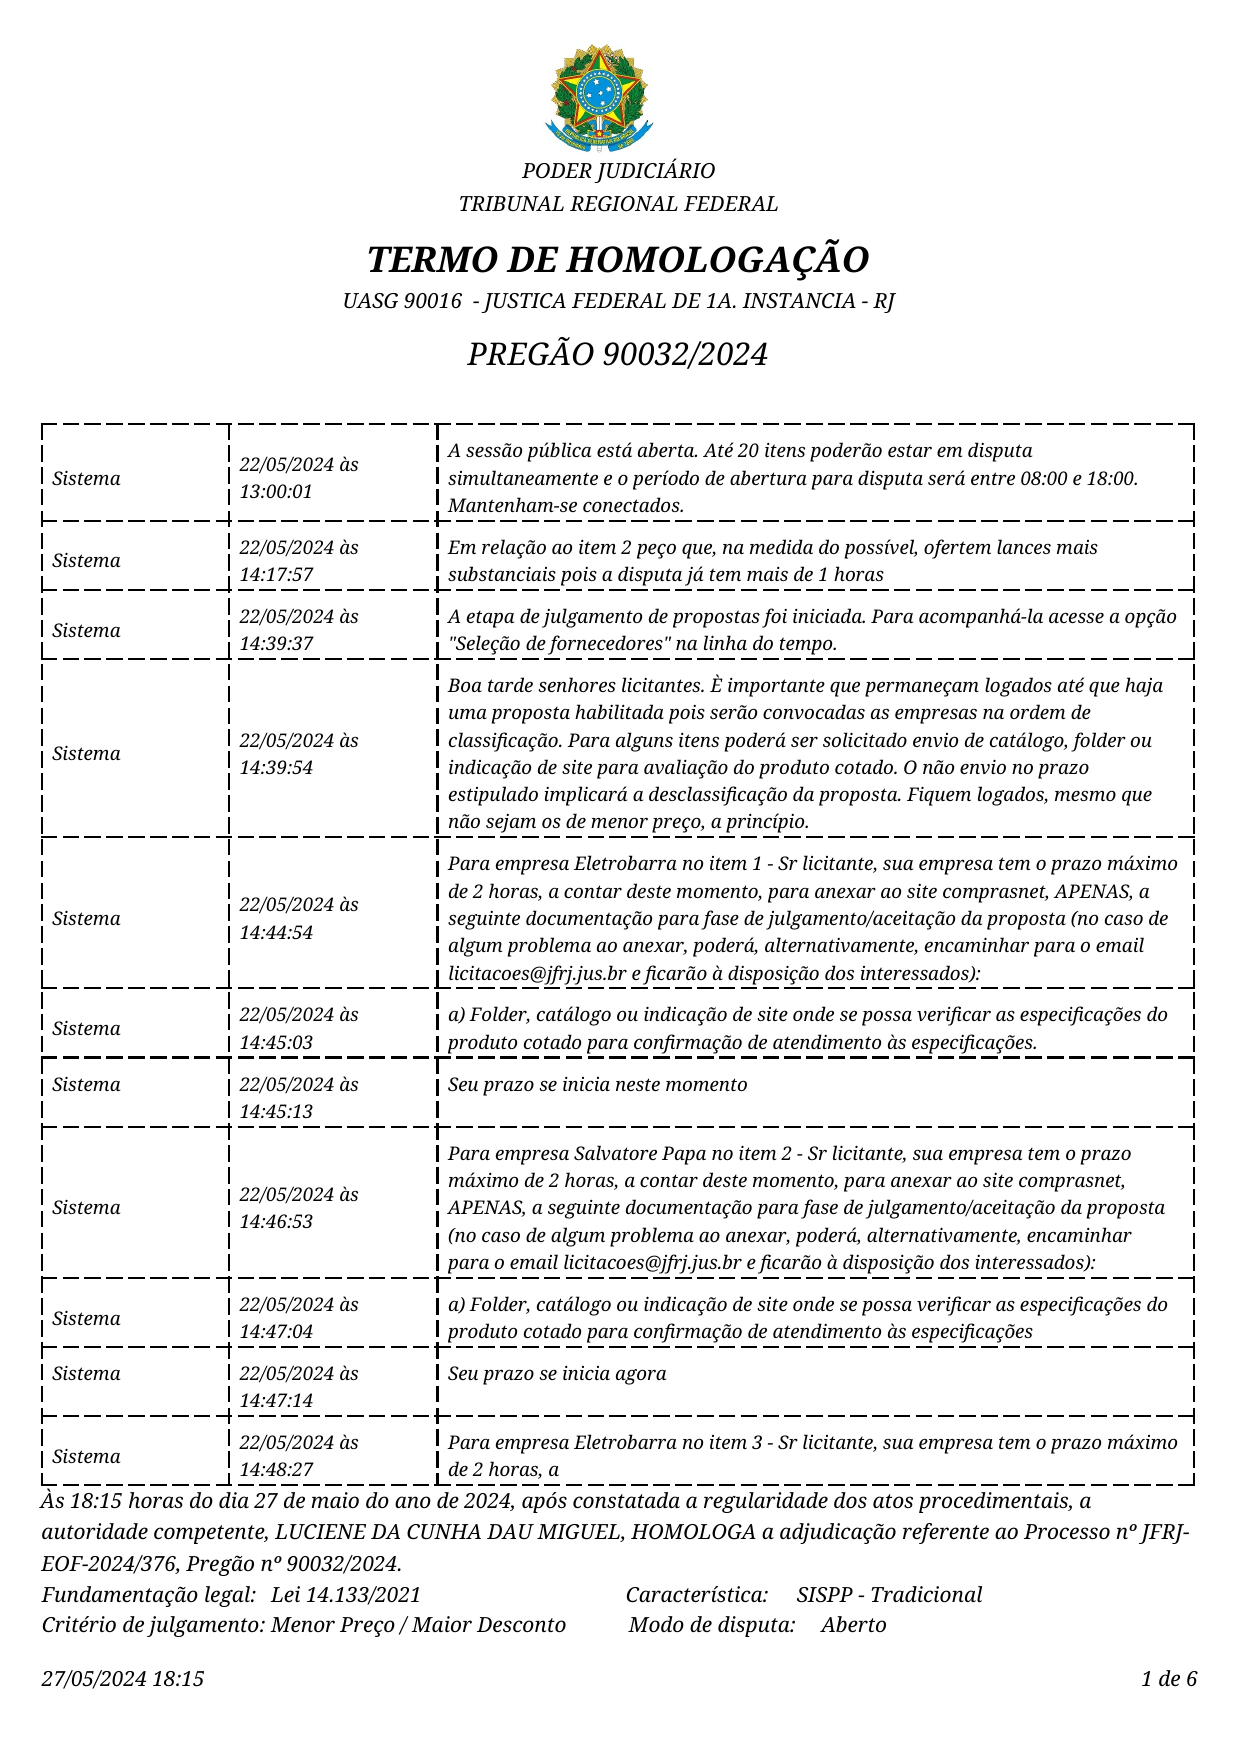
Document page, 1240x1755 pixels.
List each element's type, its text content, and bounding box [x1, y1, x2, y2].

table_cell 22/05/2024 às 14:46:53 [229, 1126, 437, 1277]
text PODER JUDICIÁRIO [42, 137, 1198, 185]
table_cell 22/05/2024 às 14:17:57 [229, 520, 437, 589]
table_header 22/05/2024 às 13:00:01 [229, 423, 437, 519]
table_cell Sistema [42, 1056, 229, 1126]
table_header A sessão pública está aberta. Até 20 itens poderão estar em disputa simultaneamente e o período de abertura para disputa será entre 08:00 e 18:00. Mantenham-se conectados. [438, 423, 1194, 519]
table_cell Sistema [42, 836, 229, 987]
text UASG 90016 - JUSTICA FEDERAL DE 1A. INSTANCIA - RJ [42, 286, 1198, 314]
table_cell Boa tarde senhores licitantes. È importante que permaneçam logados até que haja uma proposta habilitada pois serão convocadas as empresas na ordem de classificação. Para alguns itens poderá ser solicitado envio de catálogo, folder ou indicação de site para avaliação do produto cotado. O não envio no prazo estipulado implicará a desclassificação da proposta. Fiquem logados, mesmo que não sejam os de menor preço, a princípio. [438, 658, 1194, 836]
table_cell Menor Preço / Maior Desconto Modo de disputa: Aberto [271, 1610, 984, 1648]
text TRIBUNAL REGIONAL FEDERAL [42, 189, 1198, 217]
table_cell 22/05/2024 às 14:48:27 [229, 1415, 437, 1484]
table_cell Em relação ao item 2 peço que, na medida do possível, ofertem lances mais substanciais pois a disputa já tem mais de 1 horas [438, 520, 1194, 589]
subtitle PREGÃO 90032/2024 [42, 332, 1198, 374]
table_cell Seu prazo se inicia agora [438, 1346, 1194, 1415]
table_cell A etapa de julgamento de propostas foi iniciada. Para acompanhá-la acesse a opção "Seleção de fornecedores" na linha do tempo. [438, 589, 1194, 658]
table_header Sistema [42, 423, 229, 519]
table_cell Sistema [42, 1277, 229, 1346]
subtitle TERMO DE HOMOLOGAÇÃO [42, 234, 1198, 283]
table_cell Sistema [42, 1415, 229, 1484]
table_cell Sistema [42, 1346, 229, 1415]
table_cell Para empresa Salvatore Papa no item 2 - Sr licitante, sua empresa tem o prazo máximo de 2 horas, a contar deste momento, para anexar ao site comprasnet, APENAS, a seguinte documentação para fase de julgamento/aceitação da proposta (no caso de algum problema ao anexar, poderá, alternativamente, encaminhar para o email licitacoes@jfrj.jus.br e ficarão à disposição dos interessados): [438, 1126, 1194, 1277]
text Às 18:15 horas do dia 27 de maio do ano de 2024, após constatada a regularidade dos atos procedimentais, a autoridade competente, LUCIENE DA CUNHA DAU MIGUEL, HOMOLOGA a adjudicação referente ao Processo nº JFRJ-EOF-2024/376, Pregão nº 90032/2024. [40, 1486, 1200, 1577]
table_cell Sistema [42, 520, 229, 589]
table_cell Sistema [42, 987, 229, 1056]
table_cell Critério de julgamento: [42, 1610, 271, 1648]
table_cell 22/05/2024 às 14:39:37 [229, 589, 437, 658]
table_cell Para empresa Eletrobarra no item 1 - Sr licitante, sua empresa tem o prazo máximo de 2 horas, a contar deste momento, para anexar ao site comprasnet, APENAS, a seguinte documentação para fase de julgamento/aceitação da proposta (no caso de algum problema ao anexar, poderá, alternativamente, encaminhar para o email licitacoes@jfrj.jus.br e ficarão à disposição dos interessados): [438, 836, 1194, 987]
table_cell 22/05/2024 às 14:45:13 [229, 1056, 437, 1126]
table_cell 22/05/2024 às 14:39:54 [229, 658, 437, 836]
table_cell Sistema [42, 589, 229, 658]
table_cell a) Folder, catálogo ou indicação de site onde se possa verificar as especificações do produto cotado para confirmação de atendimento às especificações. [438, 987, 1194, 1056]
table_cell 22/05/2024 às 14:45:03 [229, 987, 437, 1056]
table_cell 22/05/2024 às 14:47:14 [229, 1346, 437, 1415]
table_cell 22/05/2024 às 14:47:04 [229, 1277, 437, 1346]
table_cell Sistema [42, 1126, 229, 1277]
table_cell Para empresa Eletrobarra no item 3 - Sr licitante, sua empresa tem o prazo máximo de 2 horas, a [438, 1415, 1194, 1484]
table_cell Sistema [42, 658, 229, 836]
table_cell Seu prazo se inicia neste momento [438, 1056, 1194, 1126]
table_header Fundamentação legal: [42, 1580, 271, 1610]
table_header Lei 14.133/2021 Característica: SISPP - Tradicional [271, 1580, 984, 1610]
table_cell 22/05/2024 às 14:44:54 [229, 836, 437, 987]
table_cell a) Folder, catálogo ou indicação de site onde se possa verificar as especificações do produto cotado para confirmação de atendimento às especificações [438, 1277, 1194, 1346]
